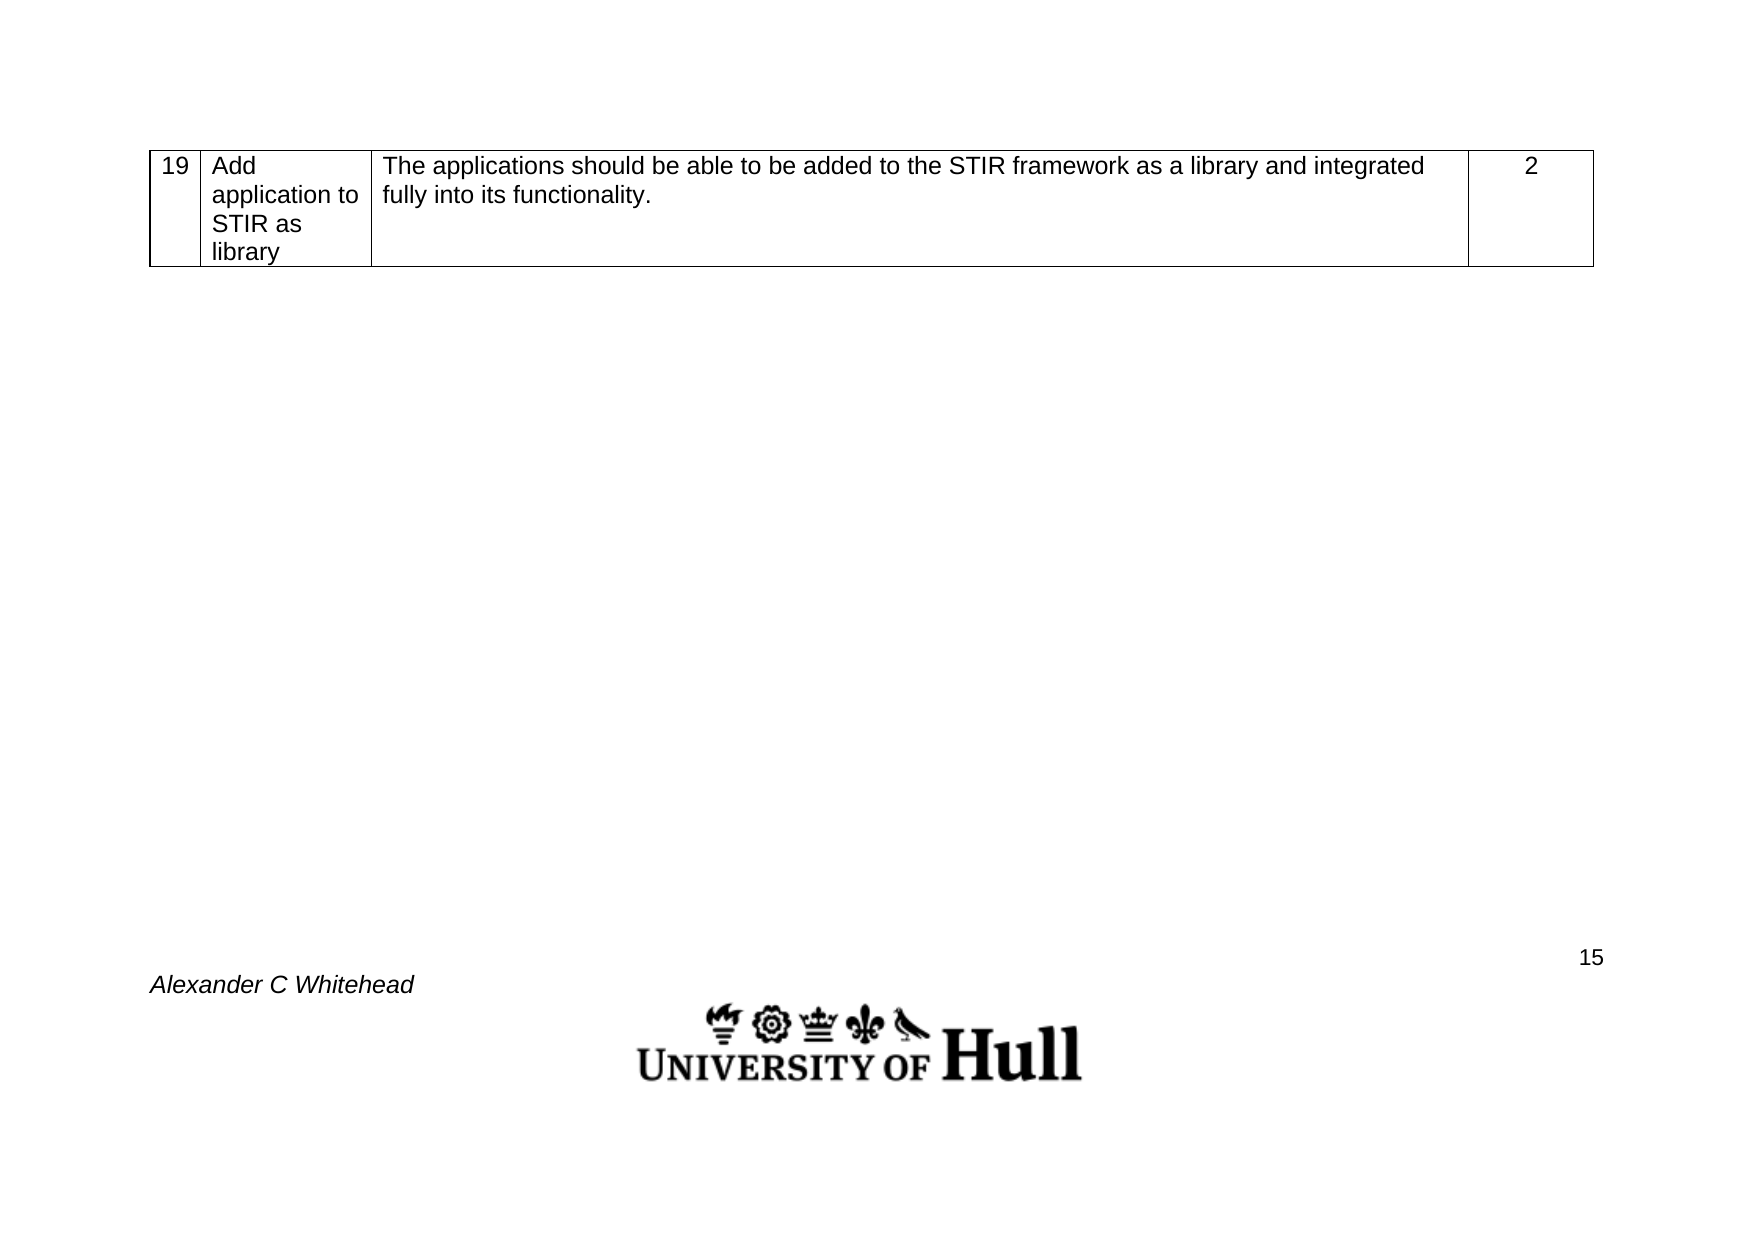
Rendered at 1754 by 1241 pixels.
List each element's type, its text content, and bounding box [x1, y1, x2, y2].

table_cell 19 [151, 151, 200, 266]
table_cell The applications should be able to be added to the STIR framework as a library and integrated fully into its functionality. [372, 151, 1468, 266]
table_cell 2 [1469, 151, 1593, 266]
table_cell Add application to STIR as library [201, 151, 371, 266]
